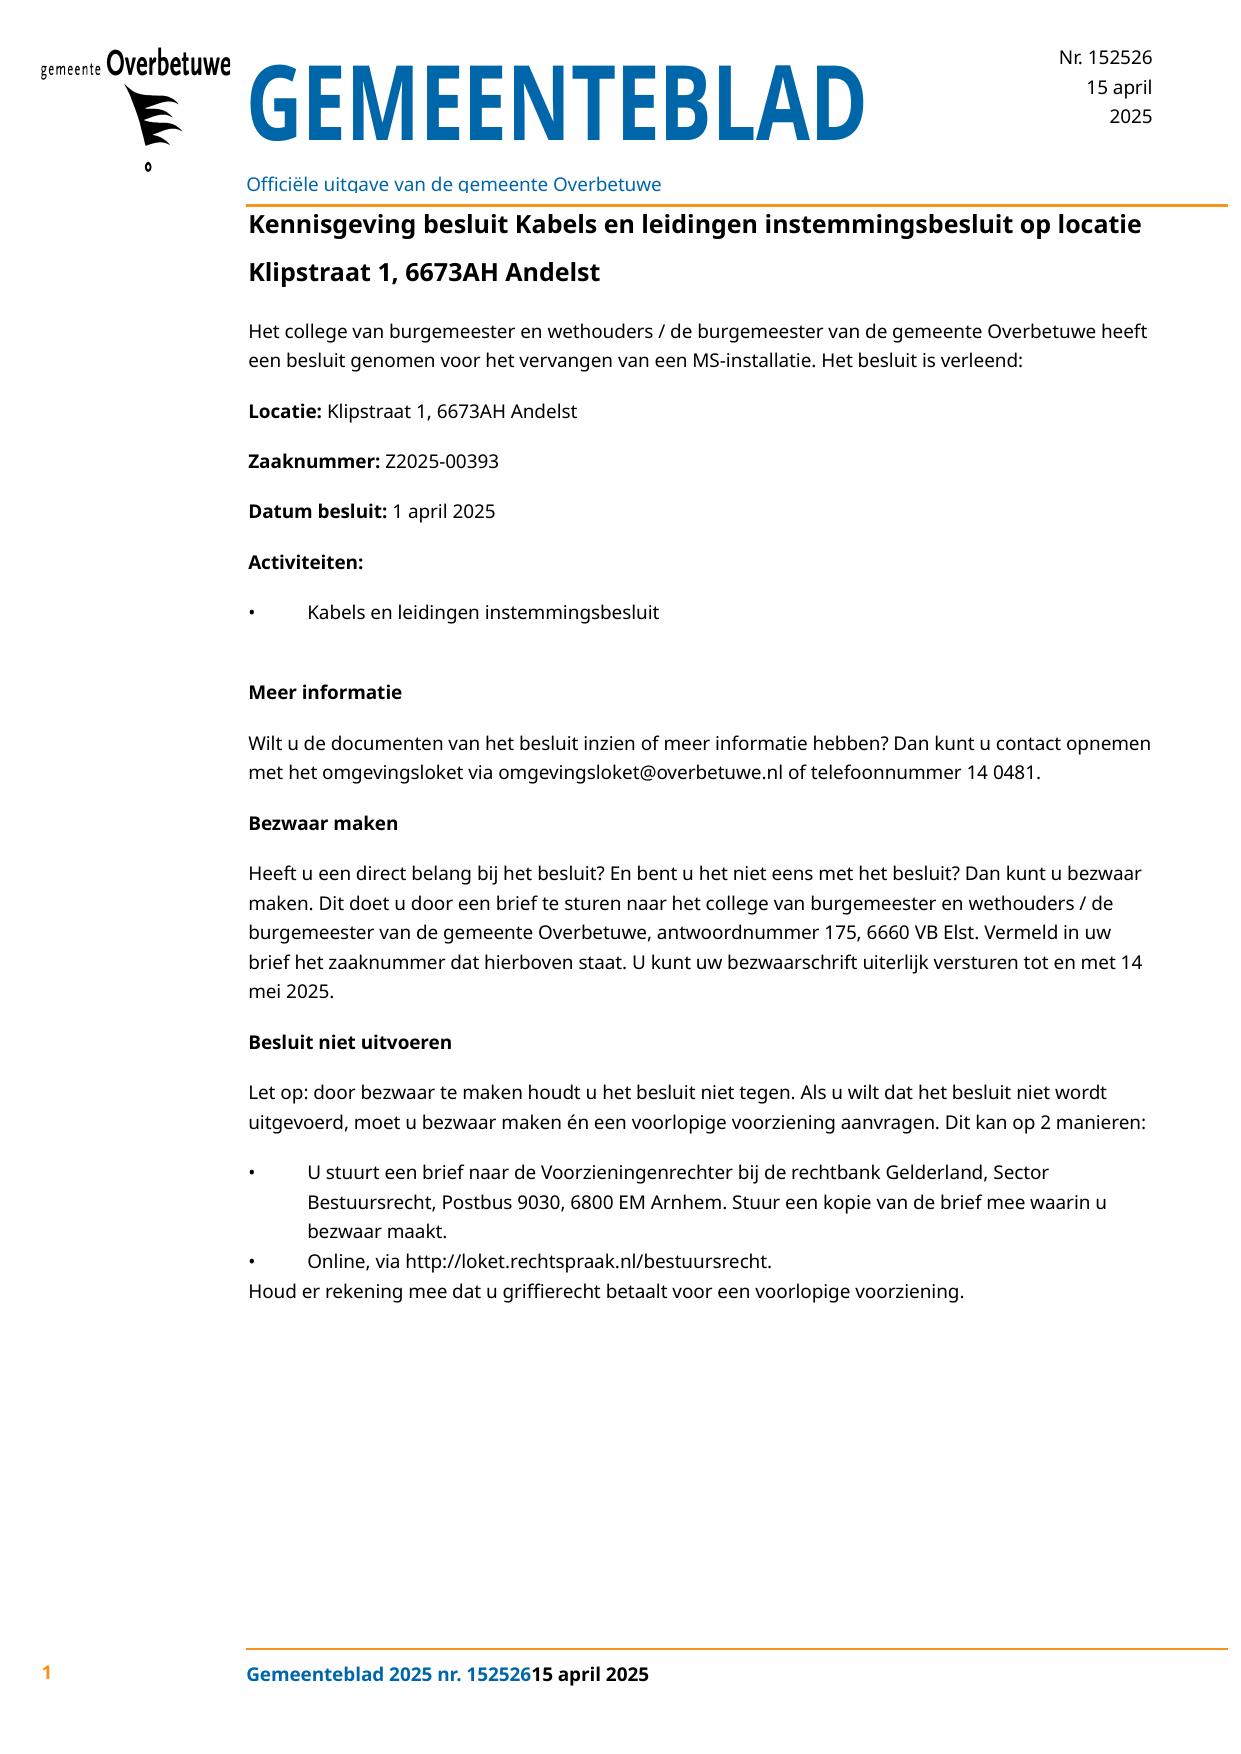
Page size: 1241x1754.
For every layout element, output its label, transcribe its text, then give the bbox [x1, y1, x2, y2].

text Datum besluit: 1 april 2025 [248, 499, 1152, 524]
list Online, via http://loket.rechtspraak.nl/bestuursrecht. [248, 1248, 1152, 1274]
text Heeft u een direct belang bij het besluit? En bent u het niet eens met het besluit? Dan kunt u bezwaar maken. Dit doet u door een brief te sturen naar het college van burgemeester en wethouders / de burgemeester van de gemeente Overbetuwe, antwoordnummer 175, 6660 VB Elst. Vermeld in uw brief het zaaknummer dat hierboven staat. U kunt uw bezwaarschrift uiterlijk versturen tot en met 14 mei 2025. [248, 860, 1152, 1004]
list U stuurt een brief naar de Voorzieningenrechter bij de rechtbank Gelderland, Sector Bestuursrecht, Postbus 9030, 6800 EM Arnhem. Stuur een kopie van de brief mee waarin u bezwaar maakt. [248, 1159, 1152, 1244]
text Meer informatie [248, 679, 1152, 705]
text Let op: door bezwaar te maken houdt u het besluit niet tegen. Als u wilt dat het besluit niet wordt uitgevoerd, moet u bezwaar maken én een voorlopige voorziening aanvragen. Dit kan op 2 manieren: [248, 1079, 1152, 1135]
text Houd er rekening mee dat u griffierecht betaalt voor een voorlopige voorziening. [248, 1278, 1152, 1304]
text Activiteiten: [248, 549, 1152, 575]
text Kennisgeving besluit Kabels en leidingen instemmingsbesluit op locatie Klipstraat 1, 6673AH Andelst [248, 207, 1152, 288]
text Het college van burgemeester en wethouders / de burgemeester van de gemeente Overbetuwe heeft een besluit genomen voor het vervangen van een MS-installatie. Het besluit is verleend: [248, 318, 1152, 373]
text Bezwaar maken [248, 810, 1152, 836]
text Locatie: Klipstraat 1, 6673AH Andelst [248, 398, 1152, 424]
list Kabels en leidingen instemmingsbesluit [248, 599, 1152, 625]
picture [41, 47, 231, 172]
text Wilt u de documenten van het besluit inzien of meer informatie hebben? Dan kunt u contact opnemen met het omgevingsloket via omgevingsloket@overbetuwe.nl of telefoonnummer 14 0481. [248, 730, 1152, 785]
text Zaaknummer: Z2025-00393 [248, 448, 1152, 474]
text Besluit niet uitvoeren [248, 1029, 1152, 1055]
